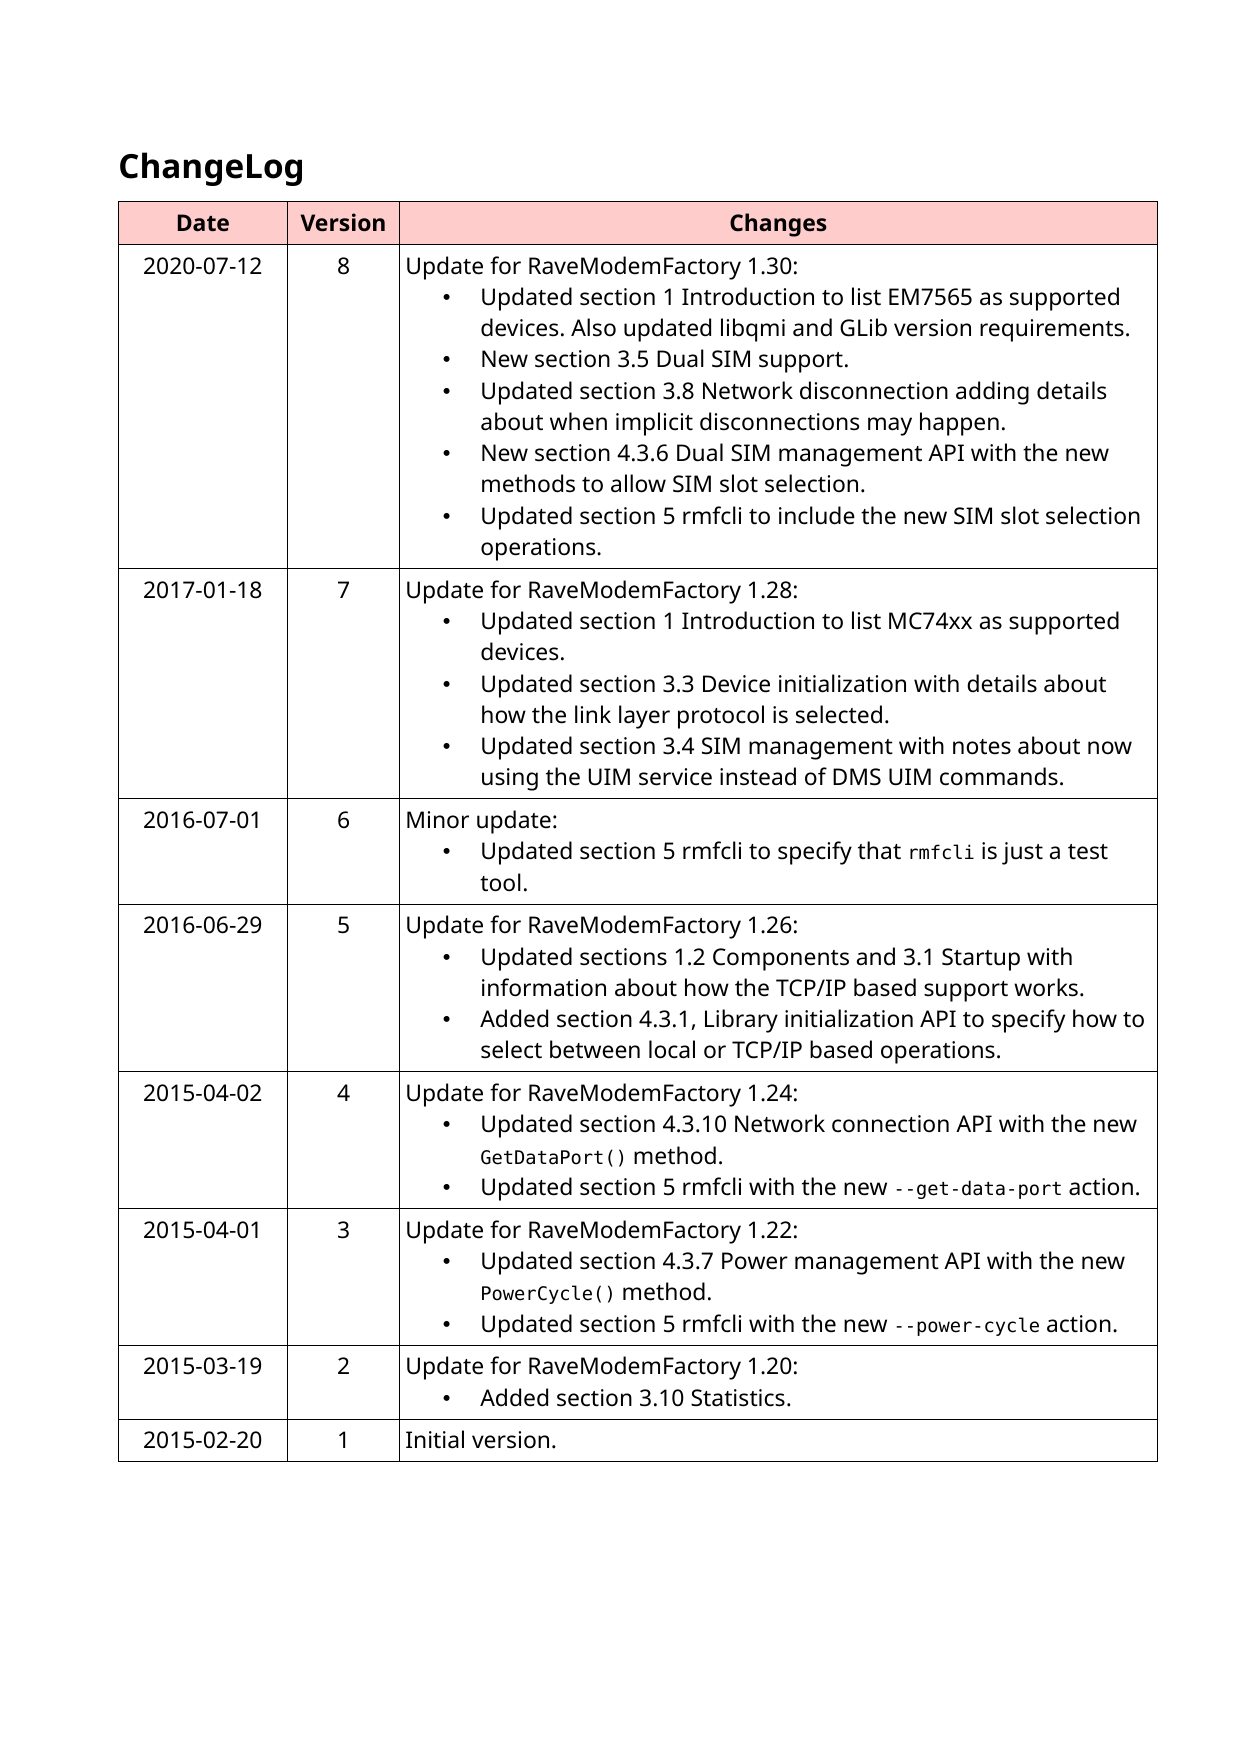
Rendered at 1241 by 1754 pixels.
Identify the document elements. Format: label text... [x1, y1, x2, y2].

table_cell 4 [288, 1072, 399, 1208]
table_cell 2020-07-12 [119, 245, 287, 568]
table_cell Update for RaveModemFactory 1.24: Updated section 4.3.10 Network connection API with the new GetDataPort() method. Updated section 5 rmfcli with the new --get-data-port action. [400, 1072, 1157, 1208]
subtitle ChangeLog [118, 143, 1122, 188]
table_cell 8 [288, 245, 399, 568]
table_cell 7 [288, 569, 399, 798]
table_cell 1 [288, 1420, 399, 1461]
table_cell Update for RaveModemFactory 1.26: Updated sections 1.2 Components and 3.1 Startup with information about how the TCP/IP based support works. Added section 4.3.1, Library initialization API to specify how to select between local or TCP/IP based operations. [400, 905, 1157, 1071]
table_cell 2015-04-02 [119, 1072, 287, 1208]
table_cell Initial version. [400, 1420, 1157, 1461]
table_cell Minor update: Updated section 5 rmfcli to specify that rmfcli is just a test tool. [400, 799, 1157, 903]
table_cell 3 [288, 1209, 399, 1344]
table_header Version [288, 202, 399, 244]
table_cell 2016-06-29 [119, 905, 287, 1071]
table_cell 5 [288, 905, 399, 1071]
table_cell 2016-07-01 [119, 799, 287, 903]
table_cell 6 [288, 799, 399, 903]
table_cell 2015-03-19 [119, 1346, 287, 1418]
table_cell Update for RaveModemFactory 1.30: Updated section 1 Introduction to list EM7565 as supported devices. Also updated libqmi and GLib version requirements. New section 3.5 Dual SIM support. Updated section 3.8 Network disconnection adding details about when implicit disconnections may happen. New section 4.3.6 Dual SIM management API with the new methods to allow SIM slot selection. Updated section 5 rmfcli to include the new SIM slot selection operations. [400, 245, 1157, 568]
table_cell 2015-02-20 [119, 1420, 287, 1461]
table_cell 2 [288, 1346, 399, 1418]
table_cell Update for RaveModemFactory 1.20: Added section 3.10 Statistics. [400, 1346, 1157, 1418]
table_cell Update for RaveModemFactory 1.28: Updated section 1 Introduction to list MC74xx as supported devices. Updated section 3.3 Device initialization with details about how the link layer protocol is selected. Updated section 3.4 SIM management with notes about now using the UIM service instead of DMS UIM commands. [400, 569, 1157, 798]
table_cell 2017-01-18 [119, 569, 287, 798]
table_cell 2015-04-01 [119, 1209, 287, 1344]
table_header Changes [400, 202, 1157, 244]
table_header Date [119, 202, 287, 244]
table_cell Update for RaveModemFactory 1.22: Updated section 4.3.7 Power management API with the new PowerCycle() method. Updated section 5 rmfcli with the new --power-cycle action. [400, 1209, 1157, 1344]
